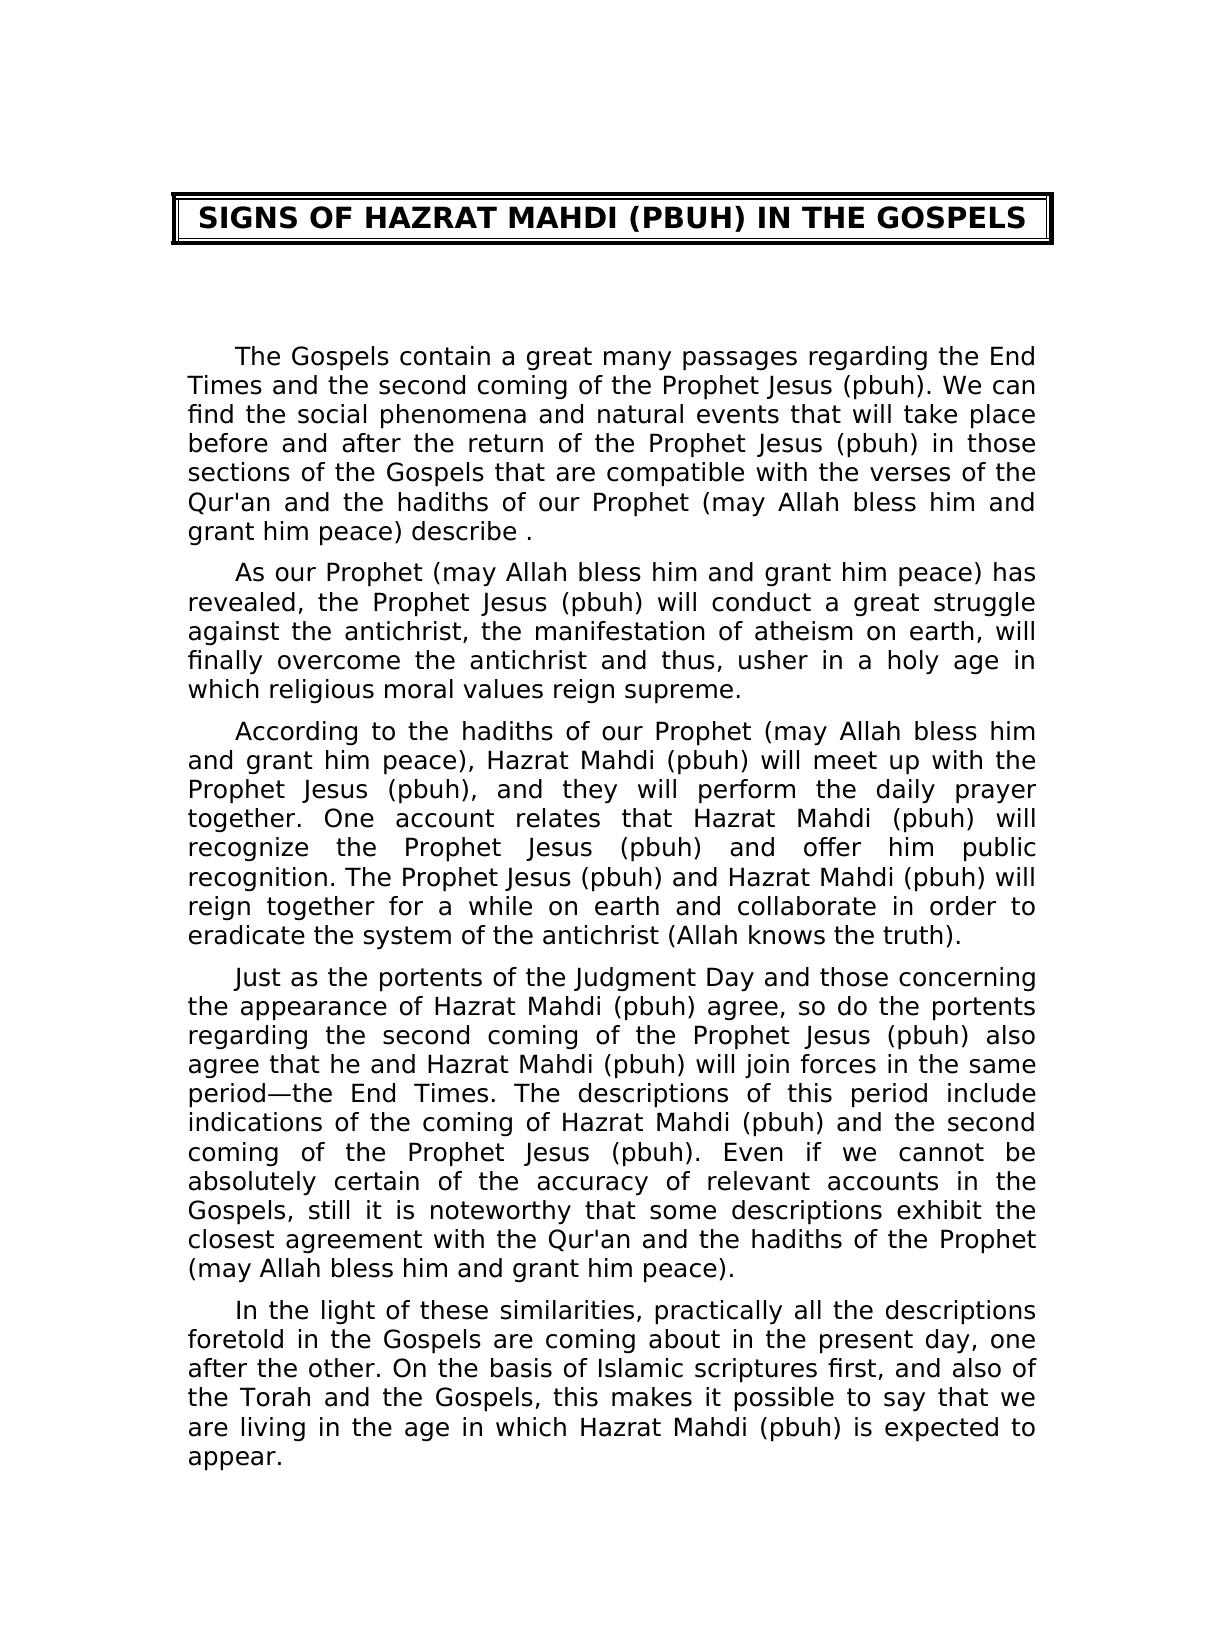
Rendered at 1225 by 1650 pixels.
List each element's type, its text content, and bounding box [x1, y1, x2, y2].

text As our Prophet (may Allah bless him and grant him peace) has revealed, the Prophet Jesus (pbuh) will conduct a great struggle against the antichrist, the manifestation of atheism on earth, will finally overcome the antichrist and thus, usher in a holy age in which religious moral values reign supreme. [187, 558, 1037, 704]
text According to the hadiths of our Prophet (may Allah bless him and grant him peace), Hazrat Mahdi (pbuh) will meet up with the Prophet Jesus (pbuh), and they will perform the daily prayer together. One account relates that Hazrat Mahdi (pbuh) will recognize the Prophet Jesus (pbuh) and offer him public recognition. The Prophet Jesus (pbuh) and Hazrat Mahdi (pbuh) will reign together for a while on earth and collaborate in order to eradicate the system of the antichrist (Allah knows the truth). [187, 717, 1037, 950]
text The Gospels contain a great many passages regarding the End Times and the second coming of the Prophet Jesus (pbuh). We can find the social phenomena and natural events that will take place before and after the return of the Prophet Jesus (pbuh) in those sections of the Gospels that are compatible with the verses of the Qur'an and the hadiths of our Prophet (may Allah bless him and grant him peace) describe . [187, 342, 1037, 546]
text Just as the portents of the Judgment Day and those concerning the appearance of Hazrat Mahdi (pbuh) agree, so do the portents regarding the second coming of the Prophet Jesus (pbuh) also agree that he and Hazrat Mahdi (pbuh) will join forces in the same period—the End Times. The descriptions of this period include indications of the coming of Hazrat Mahdi (pbuh) and the second coming of the Prophet Jesus (pbuh). Even if we cannot be absolutely certain of the accuracy of relevant accounts in the Gospels, still it is noteworthy that some descriptions exhibit the closest agreement with the Qur'an and the hadiths of the Prophet (may Allah bless him and grant him peace). [187, 963, 1037, 1283]
text SIGNS OF HAZRAT MAHDI (PBUH) IN THE GOSPELS [179, 200, 1046, 238]
text In the light of these similarities, practically all the descriptions foretold in the Gospels are coming about in the present day, one after the other. On the basis of Islamic scriptures first, and also of the Torah and the Gospels, this makes it possible to say that we are living in the age in which Hazrat Mahdi (pbuh) is expected to appear. [187, 1296, 1037, 1471]
